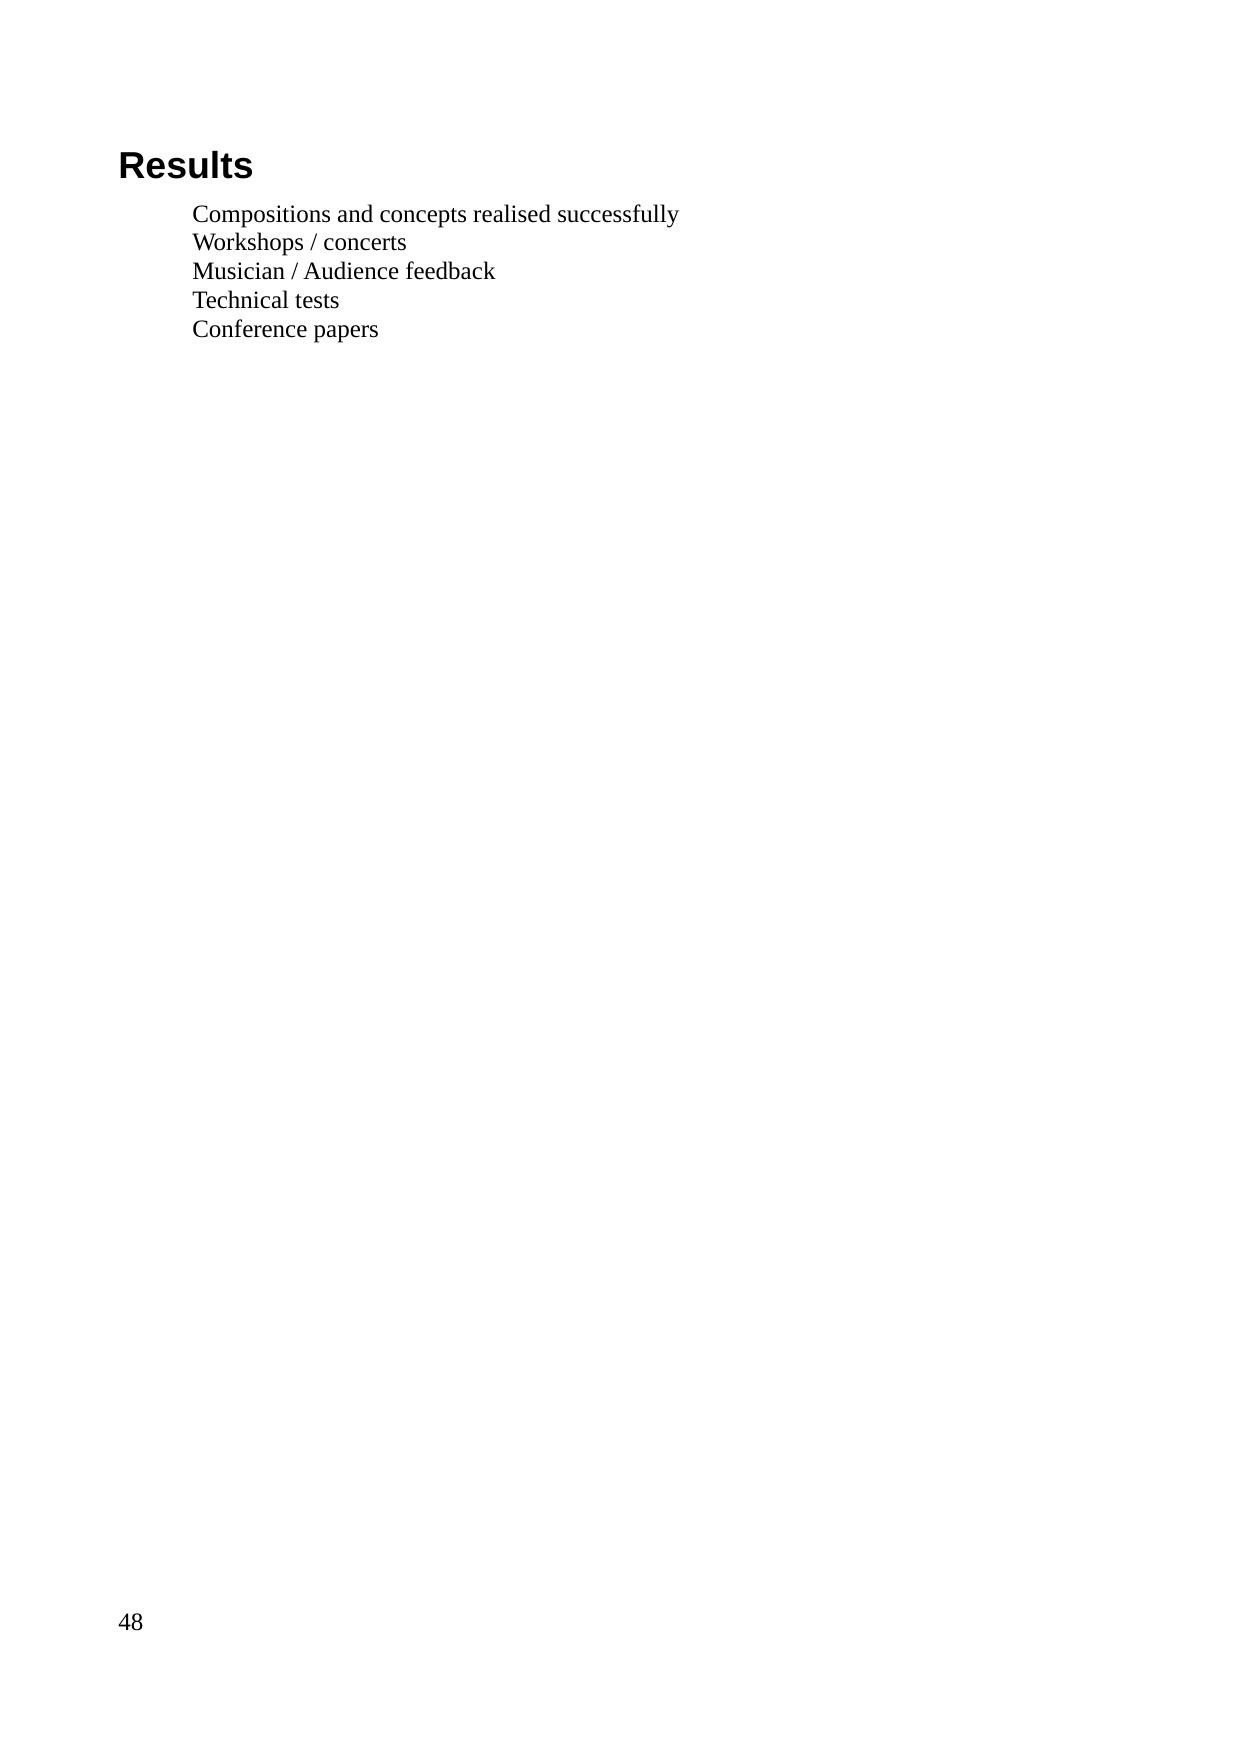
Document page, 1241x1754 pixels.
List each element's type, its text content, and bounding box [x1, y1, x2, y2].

text Workshops / concerts [118, 227, 1122, 256]
subtitle Results [118, 143, 1122, 186]
text Musician / Audience feedback [118, 256, 1122, 285]
text Conference papers [118, 314, 1122, 342]
text Technical tests [118, 285, 1122, 314]
text Compositions and concepts realised successfully [118, 199, 1122, 227]
